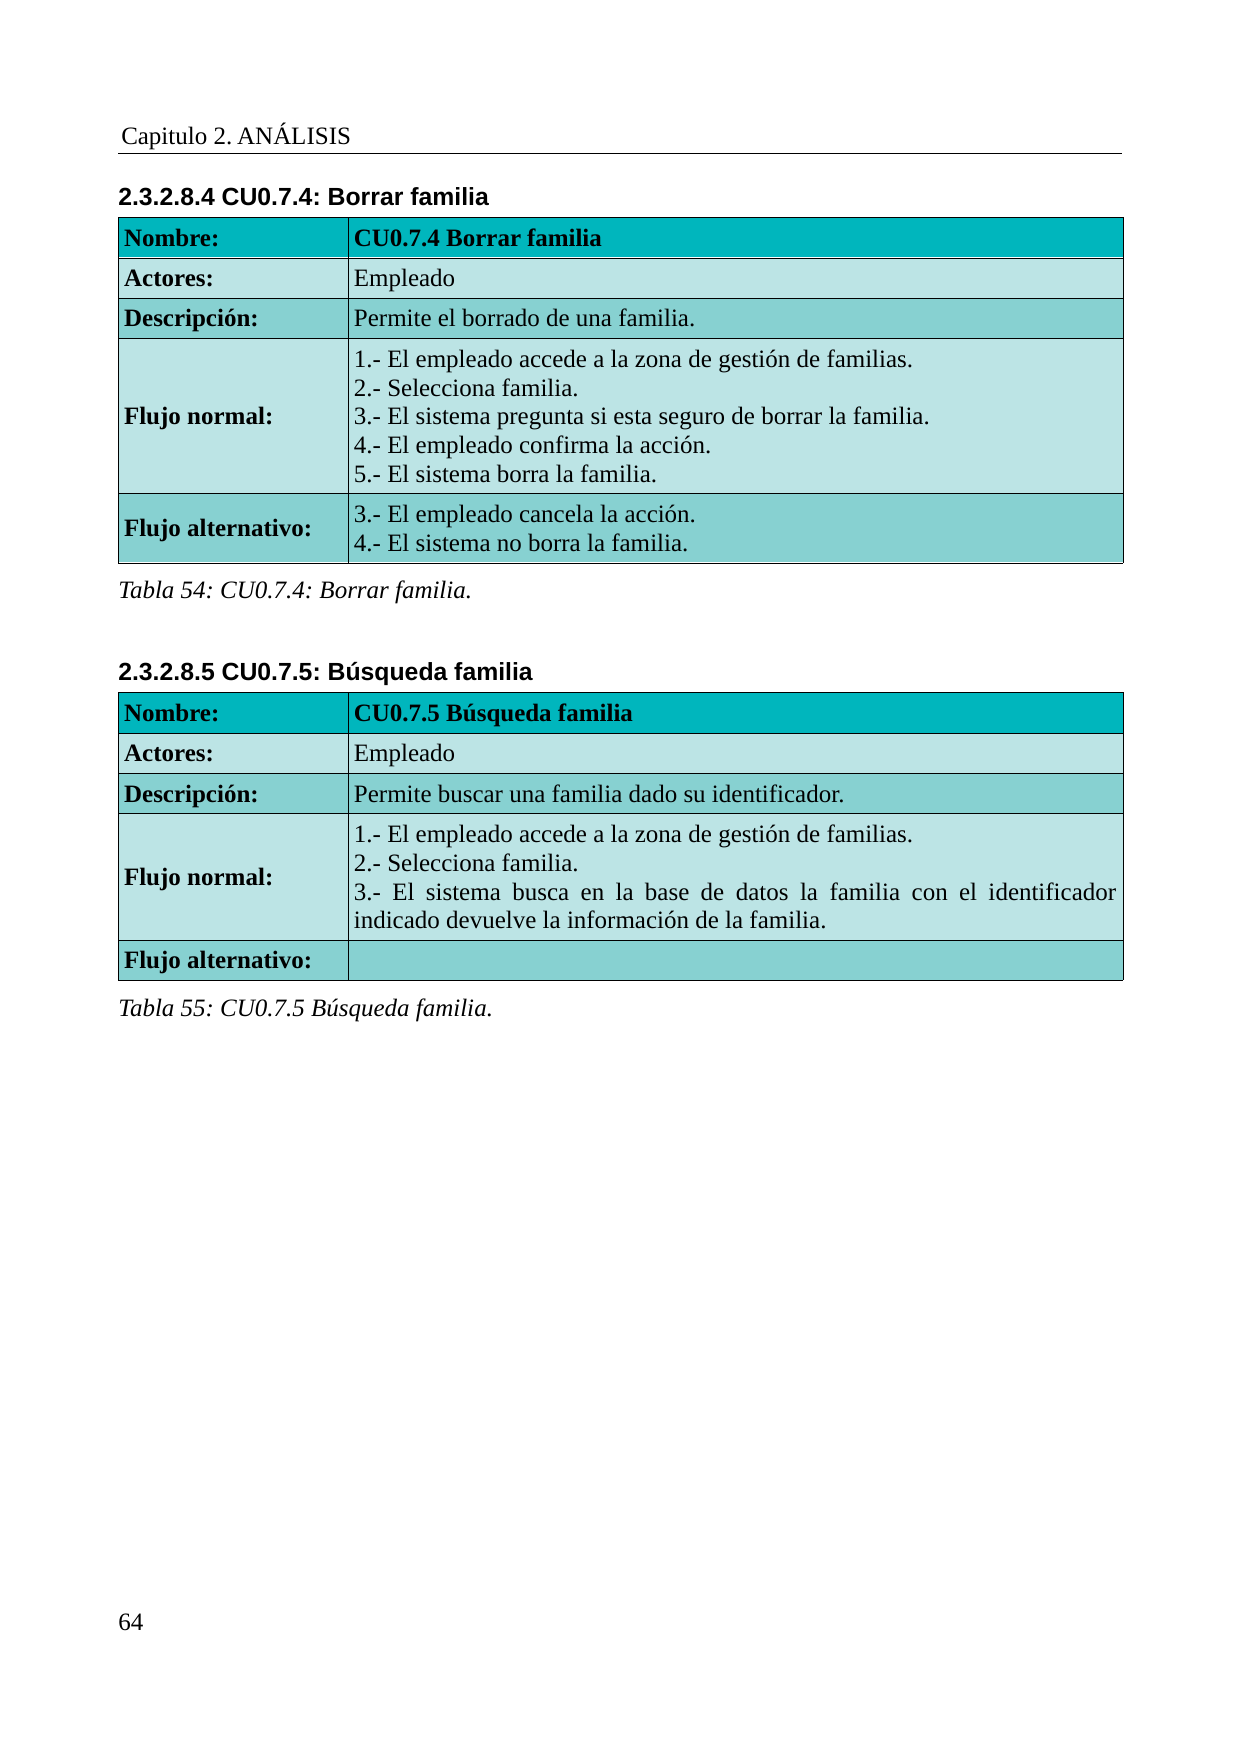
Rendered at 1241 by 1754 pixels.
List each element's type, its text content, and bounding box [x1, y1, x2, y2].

table_cell Flujo alternativo: [119, 494, 348, 562]
text Tabla 54: CU0.7.4: Borrar familia. [118, 575, 1122, 604]
table_cell Actores: [119, 734, 348, 773]
table_header Nombre: [119, 693, 348, 733]
table_cell 1.- El empleado accede a la zona de gestión de familias. 2.- Selecciona familia. 3.- El sistema busca en la base de datos la familia con el identificador indicado devuelve la información de la familia. [349, 814, 1123, 940]
table_cell Descripción: [119, 774, 348, 813]
table_cell Descripción: [119, 299, 348, 338]
subtitle 2.3.2.8.4 CU0.7.4: Borrar familia [118, 182, 1122, 211]
subtitle 2.3.2.8.5 CU0.7.5: Búsqueda familia [118, 657, 1122, 686]
table_cell [349, 941, 1123, 980]
table_header CU0.7.4 Borrar familia [349, 218, 1123, 257]
table_header CU0.7.5 Búsqueda familia [349, 693, 1123, 733]
table_header Nombre: [119, 218, 348, 257]
table_cell Actores: [119, 259, 348, 298]
table_cell Empleado [349, 259, 1123, 298]
table_cell 1.- El empleado accede a la zona de gestión de familias. 2.- Selecciona familia. 3.- El sistema pregunta si esta seguro de borrar la familia. 4.- El empleado confirma la acción. 5.- El sistema borra la familia. [349, 339, 1123, 493]
table_cell Flujo normal: [119, 814, 348, 940]
text Tabla 55: CU0.7.5 Búsqueda familia. [118, 993, 1122, 1021]
table_cell Permite buscar una familia dado su identificador. [349, 774, 1123, 813]
table_cell Empleado [349, 734, 1123, 773]
table_cell Flujo alternativo: [119, 941, 348, 980]
table_cell 3.- El empleado cancela la acción. 4.- El sistema no borra la familia. [349, 494, 1123, 562]
table_cell Flujo normal: [119, 339, 348, 493]
table_cell Permite el borrado de una familia. [349, 299, 1123, 338]
